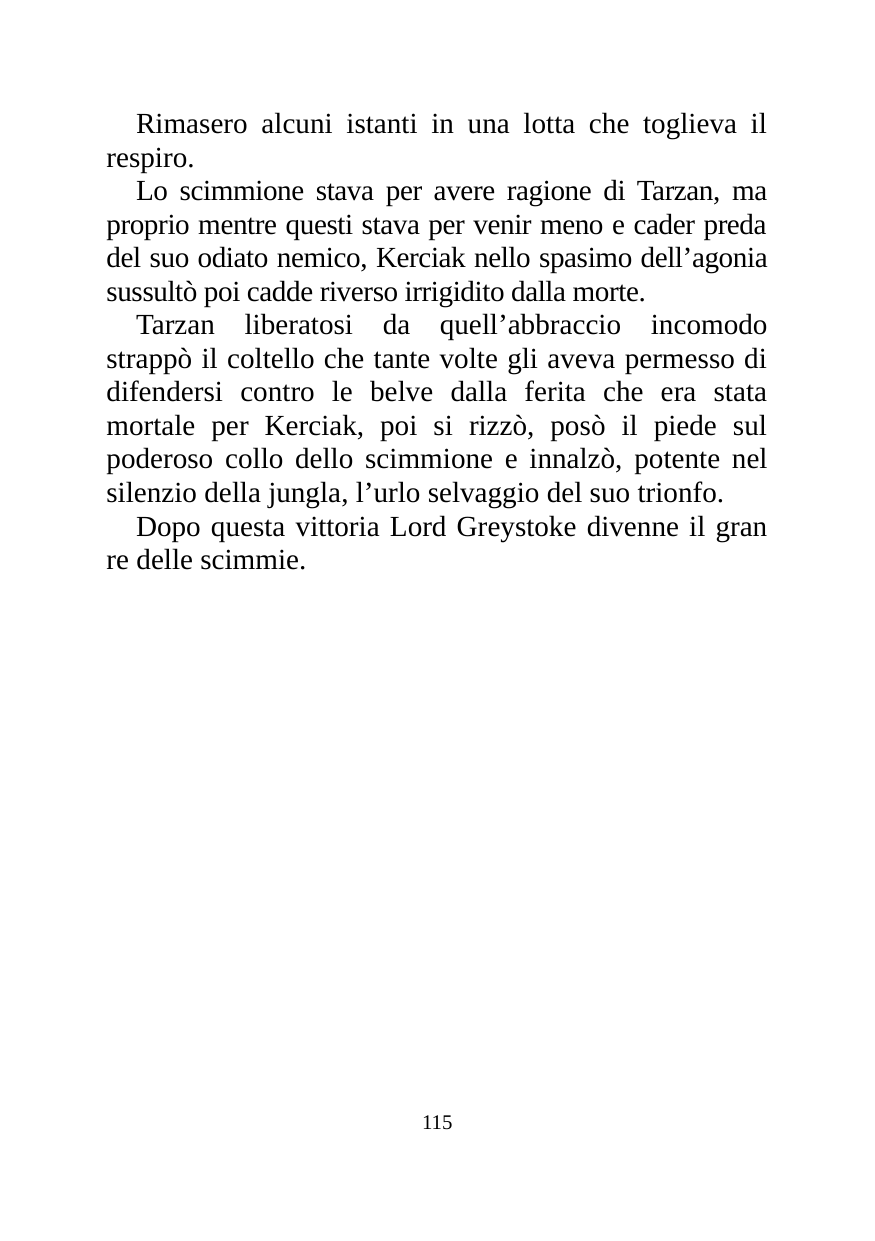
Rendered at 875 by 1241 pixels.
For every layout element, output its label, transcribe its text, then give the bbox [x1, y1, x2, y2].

text Lo scimmione stava per avere ragione di Tarzan, ma proprio mentre questi stava per venir meno e cader preda del suo odiato nemico, Kerciak nello spasimo dell’agonia sussultò poi cadde riverso irrigidito dalla morte. [106, 173, 768, 307]
text Dopo questa vittoria Lord Greystoke divenne il gran re delle scimmie. [106, 509, 768, 576]
text Tarzan liberatosi da quell’abbraccio incomodo strappò il coltello che tante volte gli aveva permesso di difendersi contro le belve dalla ferita che era stata mortale per Kerciak, poi si rizzò, posò il piede sul poderoso collo dello scimmione e innalzò, potente nel silenzio della jungla, l’urlo selvaggio del suo trionfo. [106, 307, 768, 509]
text Rimasero alcuni istanti in una lotta che toglieva il respiro. [106, 106, 768, 173]
